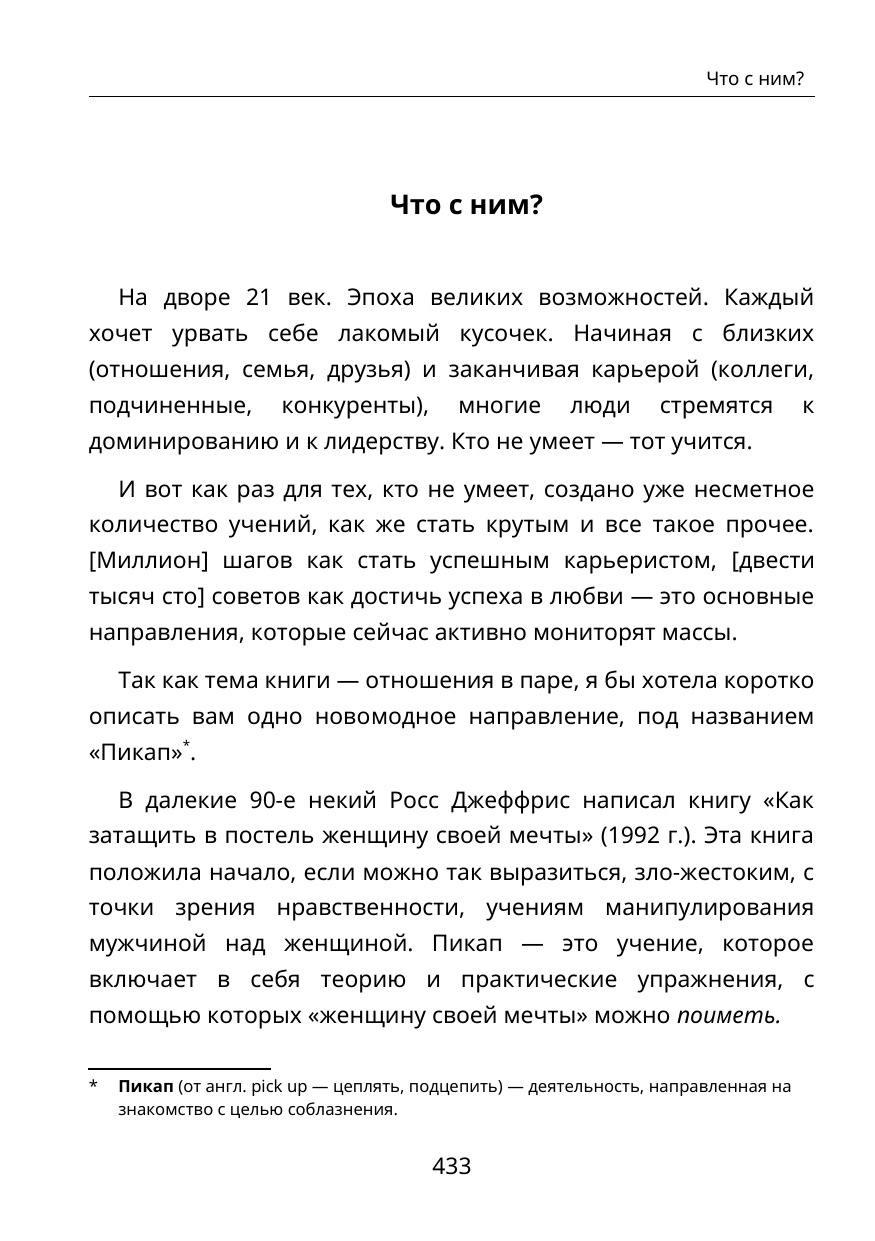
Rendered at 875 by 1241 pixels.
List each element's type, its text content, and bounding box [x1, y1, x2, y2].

text Так как тема книги — отношения в паре, я бы хотела коротко описать вам одно новомодное направление, под названием «Пикап». [88, 664, 815, 767]
text На дворе 21 век. Эпоха великих возможностей. Каждый хочет урвать себе лакомый кусочек. Начиная с близких (отношения, семья, друзья) и заканчивая карьерой (коллеги, подчиненные, конкуренты), многие люди стремятся к доминированию и к лидерству. Кто не умеет — тот учится. [88, 281, 815, 456]
text В далекие 90-е некий Росс Джеффрис написал книгу «Как затащить в постель женщину своей мечты» (1992 г.). Эта книга положила начало, если можно так выразиться, зло-жестоким, с точки зрения нравственности, учениям манипулирования мужчиной над женщиной. Пикап — это учение, которое включает в себя теорию и практические упражнения, с помощью которых «женщину своей мечты» можно поиметь. [88, 783, 815, 1030]
text И вот как раз для тех, кто не умеет, создано уже несметное количество учений, как же стать крутым и все такое прочее. [Миллион] шагов как стать успешным карьеристом, [двести тысяч сто] советов как достичь успеха в любви — это основные направления, которые сейчас активно мониторят массы. [88, 472, 815, 647]
text Пикап (от англ. pick up — цеплять, подцепить) — деятельность, направленная на знакомство с целью соблазнения. [88, 1075, 815, 1120]
subtitle Что с ним? [88, 185, 815, 222]
